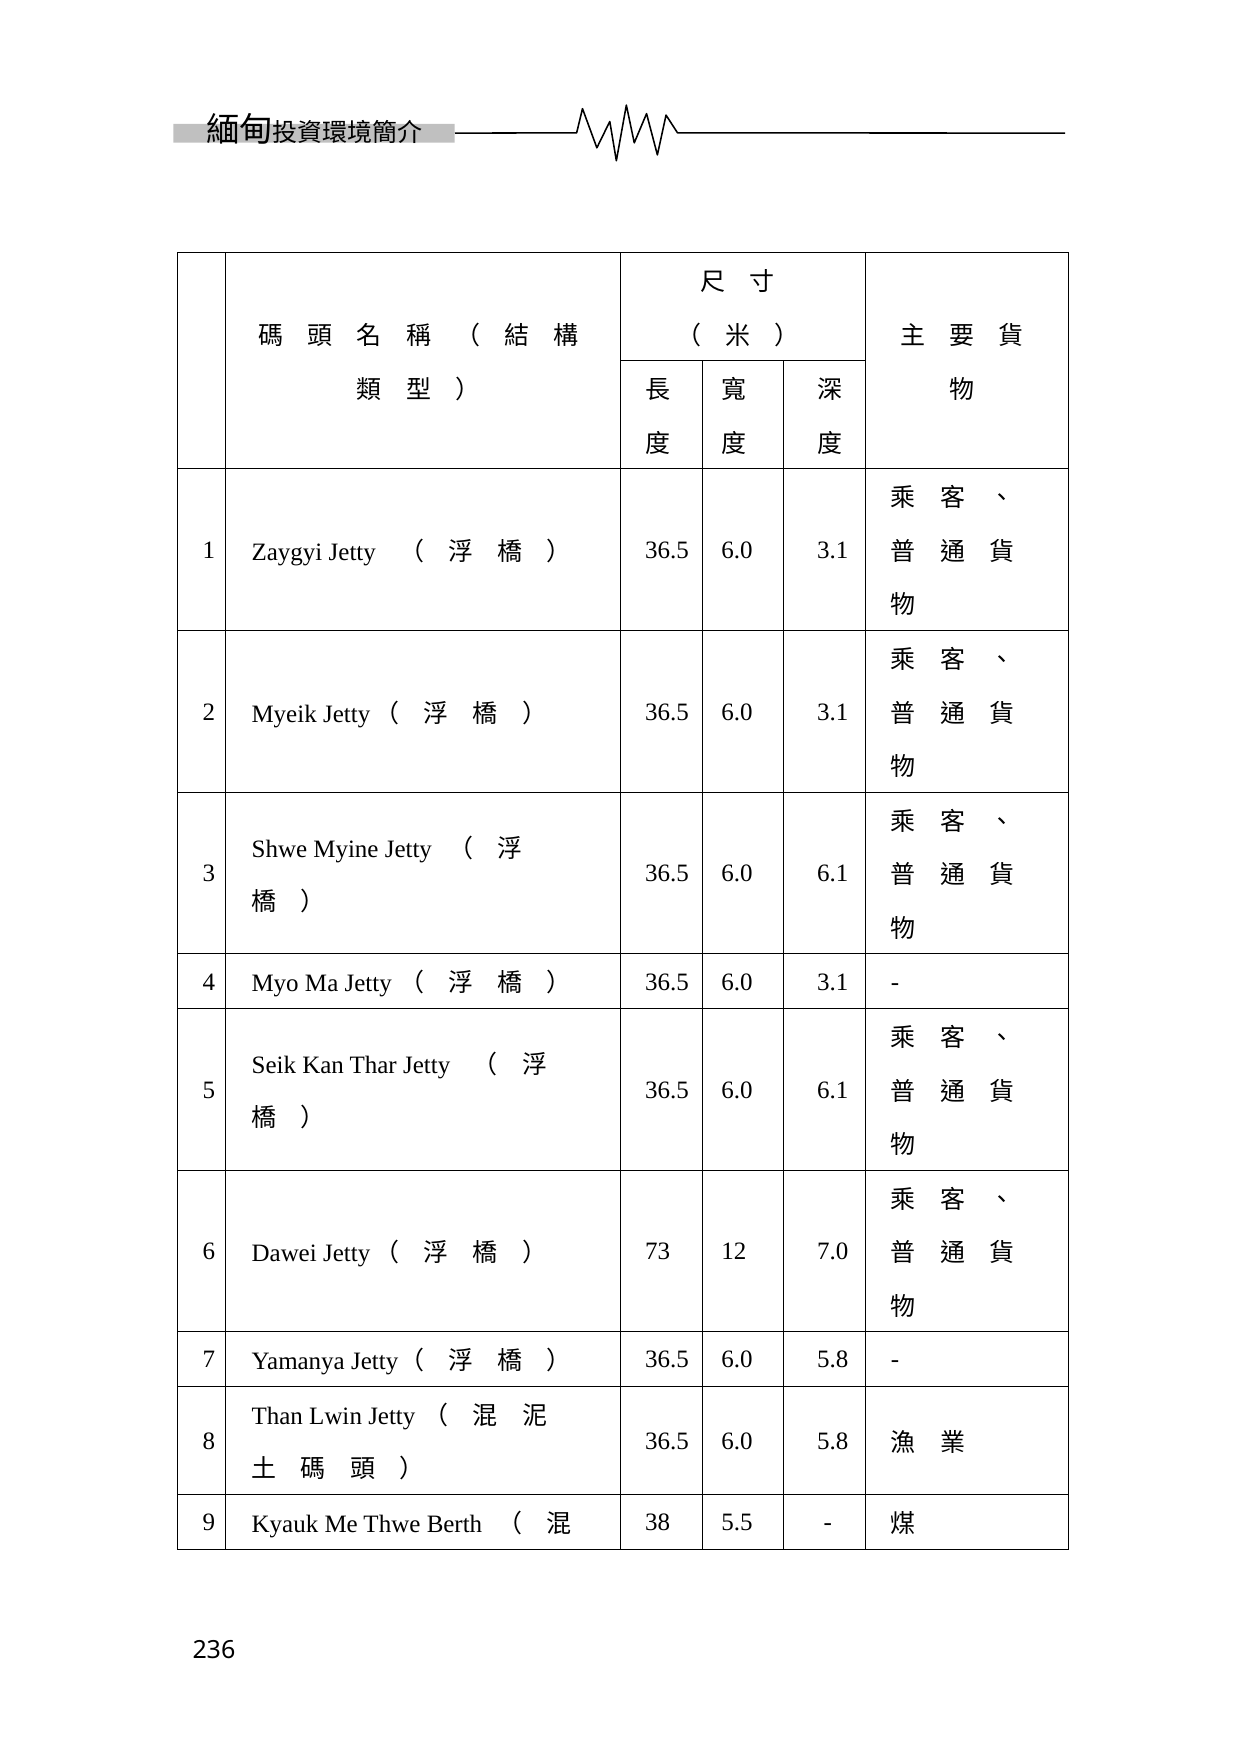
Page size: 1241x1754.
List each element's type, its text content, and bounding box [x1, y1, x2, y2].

table_cell Than Lwin Jetty（混泥土碼頭） [226, 1387, 620, 1494]
table_header 主要貨物 [866, 253, 1068, 468]
table_cell 6.0 [703, 631, 783, 792]
table_cell 乘客、普通貨物 [866, 793, 1068, 953]
table_cell 乘客、普通貨物 [866, 631, 1068, 792]
table_cell Dawei Jetty（浮橋） [226, 1171, 620, 1331]
table_cell 6.0 [703, 1009, 783, 1169]
table_cell 6.1 [784, 1009, 865, 1169]
table_cell 36.5 [621, 1009, 702, 1169]
table_header 碼頭名稱（結構類型） [226, 253, 620, 468]
table_cell 36.5 [621, 631, 702, 792]
table_cell 長度 [621, 361, 702, 468]
table_cell 5 [178, 1009, 225, 1169]
table_cell Myeik Jetty（浮橋） [226, 631, 620, 792]
table_cell 3 [178, 793, 225, 953]
table_cell 6 [178, 1171, 225, 1331]
table_cell Zaygyi Jetty（浮橋） [226, 469, 620, 630]
table_cell 38 [621, 1495, 702, 1548]
table_cell 3.1 [784, 954, 865, 1008]
table_cell 1 [178, 469, 225, 630]
table_cell 7.0 [784, 1171, 865, 1331]
table_cell 6.0 [703, 793, 783, 953]
table_cell 7 [178, 1332, 225, 1386]
table_cell 3.1 [784, 469, 865, 630]
table_cell 漁業 [866, 1387, 1068, 1494]
table_cell Yamanya Jetty（浮橋） [226, 1332, 620, 1386]
table_cell 36.5 [621, 469, 702, 630]
table_cell 煤 [866, 1495, 1068, 1548]
table_cell 6.0 [703, 1387, 783, 1494]
table_cell 12 [703, 1171, 783, 1331]
table_cell 寬度 [703, 361, 783, 468]
table_cell 6.0 [703, 954, 783, 1008]
table_cell 6.0 [703, 469, 783, 630]
table_cell - [784, 1495, 865, 1548]
table_cell 36.5 [621, 954, 702, 1008]
table_cell 36.5 [621, 793, 702, 953]
table_cell 5.8 [784, 1332, 865, 1386]
table_cell 36.5 [621, 1332, 702, 1386]
table_cell 6.1 [784, 793, 865, 953]
table_cell 4 [178, 954, 225, 1008]
table_cell Kyauk Me Thwe Berth（混 [226, 1495, 620, 1548]
table_cell 5.8 [784, 1387, 865, 1494]
table_cell 73 [621, 1171, 702, 1331]
table_cell 3.1 [784, 631, 865, 792]
table_cell 深度 [784, 361, 865, 468]
table_cell Seik Kan Thar Jetty（浮橋） [226, 1009, 620, 1169]
table_cell 36.5 [621, 1387, 702, 1494]
table_header 尺寸（米） [621, 253, 865, 360]
table_cell Shwe Myine Jetty（浮橋） [226, 793, 620, 953]
table_cell Myo Ma Jetty（浮橋） [226, 954, 620, 1008]
table_header [178, 253, 225, 468]
table_cell - [866, 954, 1068, 1008]
table_cell - [866, 1332, 1068, 1386]
table_cell 8 [178, 1387, 225, 1494]
table_cell 9 [178, 1495, 225, 1548]
table_cell 乘客、普通貨物 [866, 469, 1068, 630]
table_cell 6.0 [703, 1332, 783, 1386]
table_cell 5.5 [703, 1495, 783, 1548]
table_cell 乘客、普通貨物 [866, 1009, 1068, 1169]
table_cell 2 [178, 631, 225, 792]
table_cell 乘客、普通貨物 [866, 1171, 1068, 1331]
